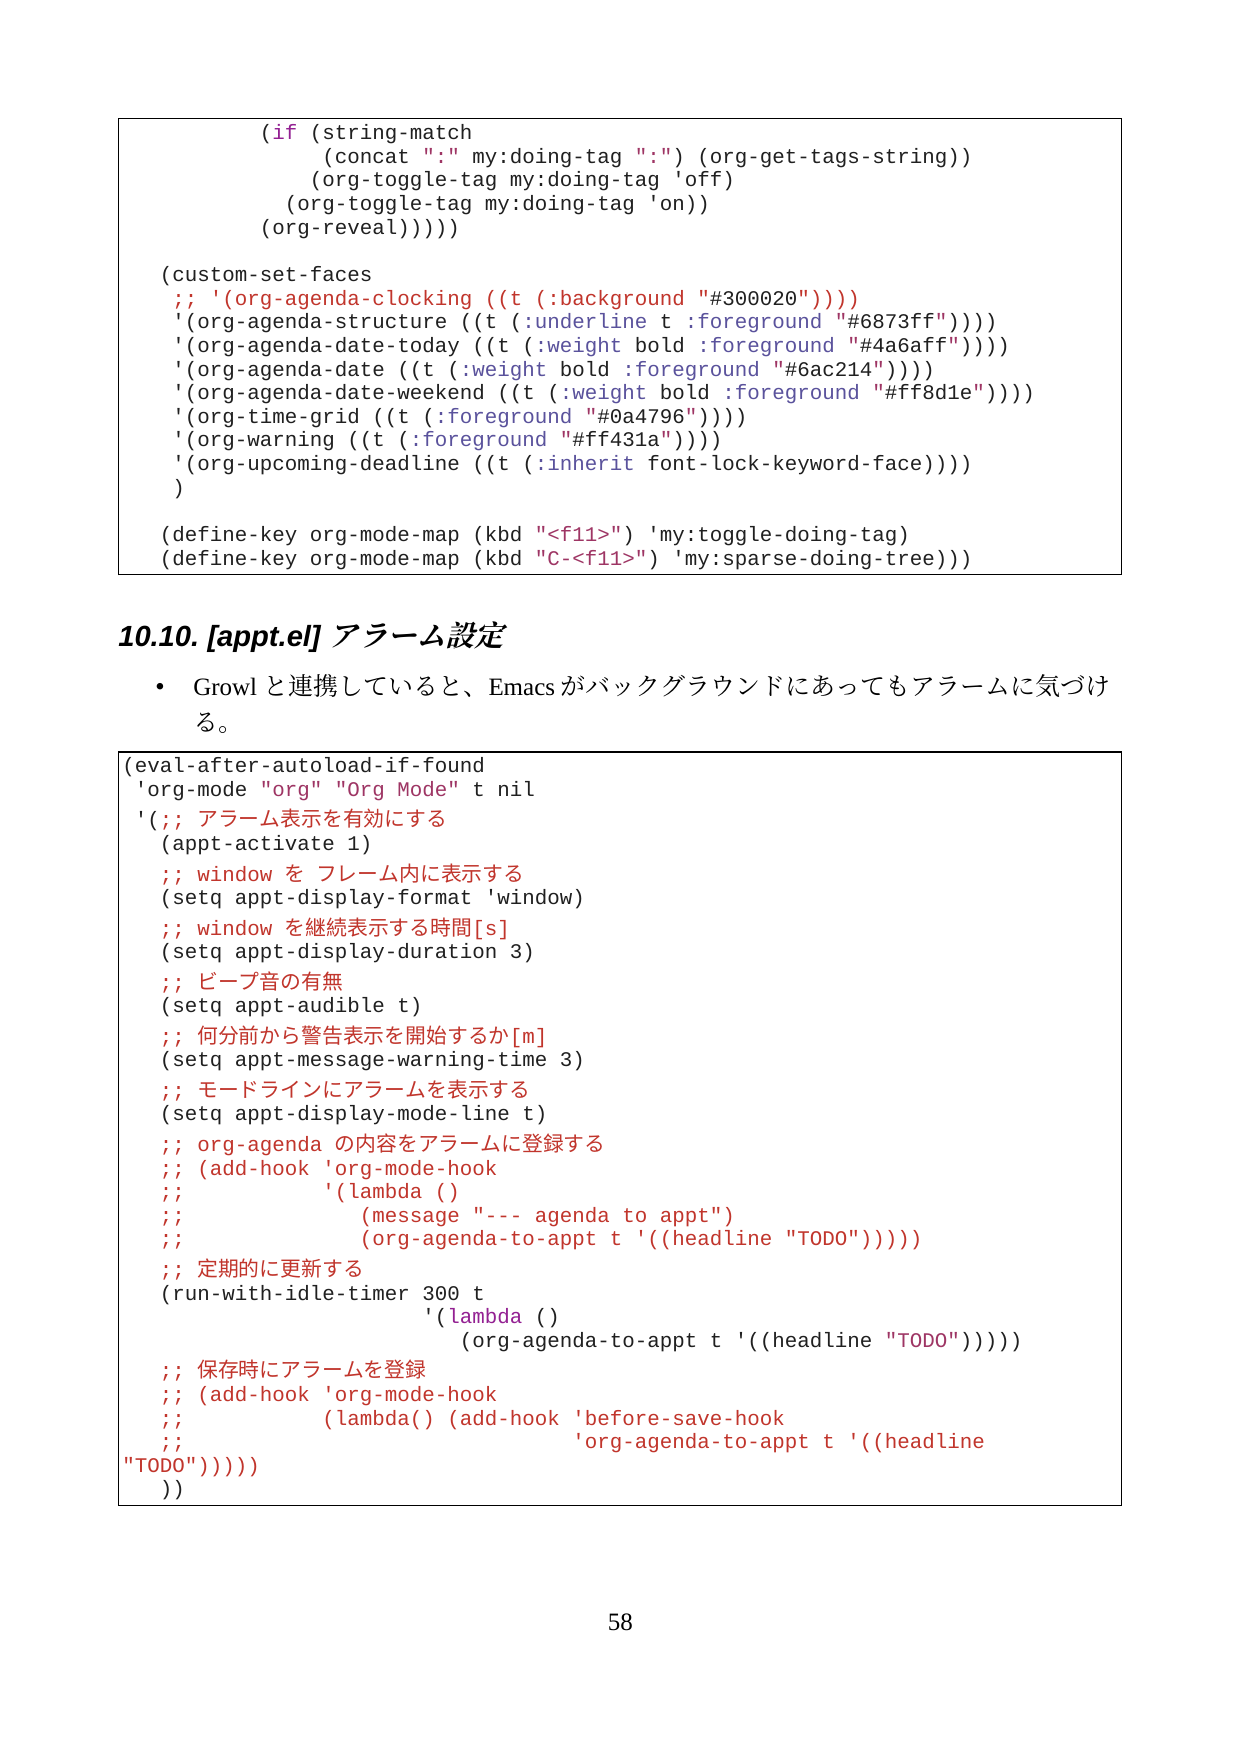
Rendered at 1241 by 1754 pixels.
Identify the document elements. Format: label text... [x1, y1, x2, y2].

text (eval-after-autoload-if-found [119, 753, 1121, 775]
text (org-agenda-to-appt t '((headline "TODO"))))) [119, 1326, 1121, 1349]
text '(org-agenda-structure ((t (:underline t :foreground "#6873ff")))) [119, 307, 1121, 331]
text )) [119, 1474, 1121, 1505]
text (setq appt-audible t) [119, 991, 1121, 1015]
text ;; (add-hook 'org-mode-hook [119, 1380, 1121, 1403]
text 'org-mode "org" "Org Mode" t nil [119, 775, 1121, 799]
text (org-toggle-tag my:doing-tag 'on)) [119, 189, 1121, 213]
text ;; '(org-agenda-clocking ((t (:background "#300020")))) [119, 284, 1121, 307]
text (appt-activate 1) [119, 829, 1121, 853]
text '(org-upcoming-deadline ((t (:inherit font-lock-keyword-face)))) [119, 449, 1121, 473]
text (concat ":" my:doing-tag ":") (org-get-tags-string)) [119, 142, 1121, 165]
text (setq appt-display-mode-line t) [119, 1099, 1121, 1123]
text (setq appt-display-format 'window) [119, 883, 1121, 907]
text (custom-set-faces [119, 260, 1121, 284]
text ;; 保存時にアラームを登録 [119, 1349, 1121, 1380]
text (if (string-match [119, 119, 1121, 142]
text ;; (add-hook 'org-mode-hook [119, 1153, 1121, 1177]
text ;; (org-agenda-to-appt t '((headline "TODO"))))) [119, 1224, 1121, 1248]
text ;; window を継続表示する時間[s] [119, 907, 1121, 937]
text ;; '(lambda () [119, 1177, 1121, 1201]
text '(org-agenda-date-weekend ((t (:weight bold :foreground "#ff8d1e")))) [119, 378, 1121, 402]
text (run-with-idle-timer 300 t [119, 1278, 1121, 1302]
text ;; window を フレーム内に表示する [119, 853, 1121, 883]
text ;; 'org-agenda-to-appt t '((headline "TODO"))))) [119, 1427, 1121, 1474]
text ;; 何分前から警告表示を開始するか[m] [119, 1015, 1121, 1045]
text ;; (message "--- agenda to appt") [119, 1201, 1121, 1224]
text '(;; アラーム表示を有効にする [119, 799, 1121, 829]
text (define-key org-mode-map (kbd "C-<f11>") 'my:sparse-doing-tree))) [119, 544, 1121, 574]
text (org-toggle-tag my:doing-tag 'off) [119, 165, 1121, 189]
text '(org-agenda-date ((t (:weight bold :foreground "#6ac214")))) [119, 354, 1121, 378]
list Growl と連携していると、Emacsがバックグラウンドにあってもアラームに気づける。 [156, 667, 1122, 739]
text (setq appt-display-duration 3) [119, 937, 1121, 961]
text ) [119, 473, 1121, 496]
text ;; (lambda() (add-hook 'before-save-hook [119, 1403, 1121, 1427]
text (define-key org-mode-map (kbd "<f11>") 'my:toggle-doing-tag) [119, 520, 1121, 544]
text '(lambda () [119, 1302, 1121, 1326]
text ;; モードラインにアラームを表示する [119, 1069, 1121, 1099]
text '(org-time-grid ((t (:foreground "#0a4796")))) [119, 402, 1121, 426]
text '(org-agenda-date-today ((t (:weight bold :foreground "#4a6aff")))) [119, 331, 1121, 354]
text '(org-warning ((t (:foreground "#ff431a")))) [119, 426, 1121, 449]
text (setq appt-message-warning-time 3) [119, 1045, 1121, 1069]
text ;; ビープ音の有無 [119, 961, 1121, 991]
text ;; org-agenda の内容をアラームに登録する [119, 1123, 1121, 1153]
text (org-reveal))))) [119, 213, 1121, 236]
subtitle [appt.el] アラーム設定 [118, 613, 1122, 654]
text ;; 定期的に更新する [119, 1248, 1121, 1278]
